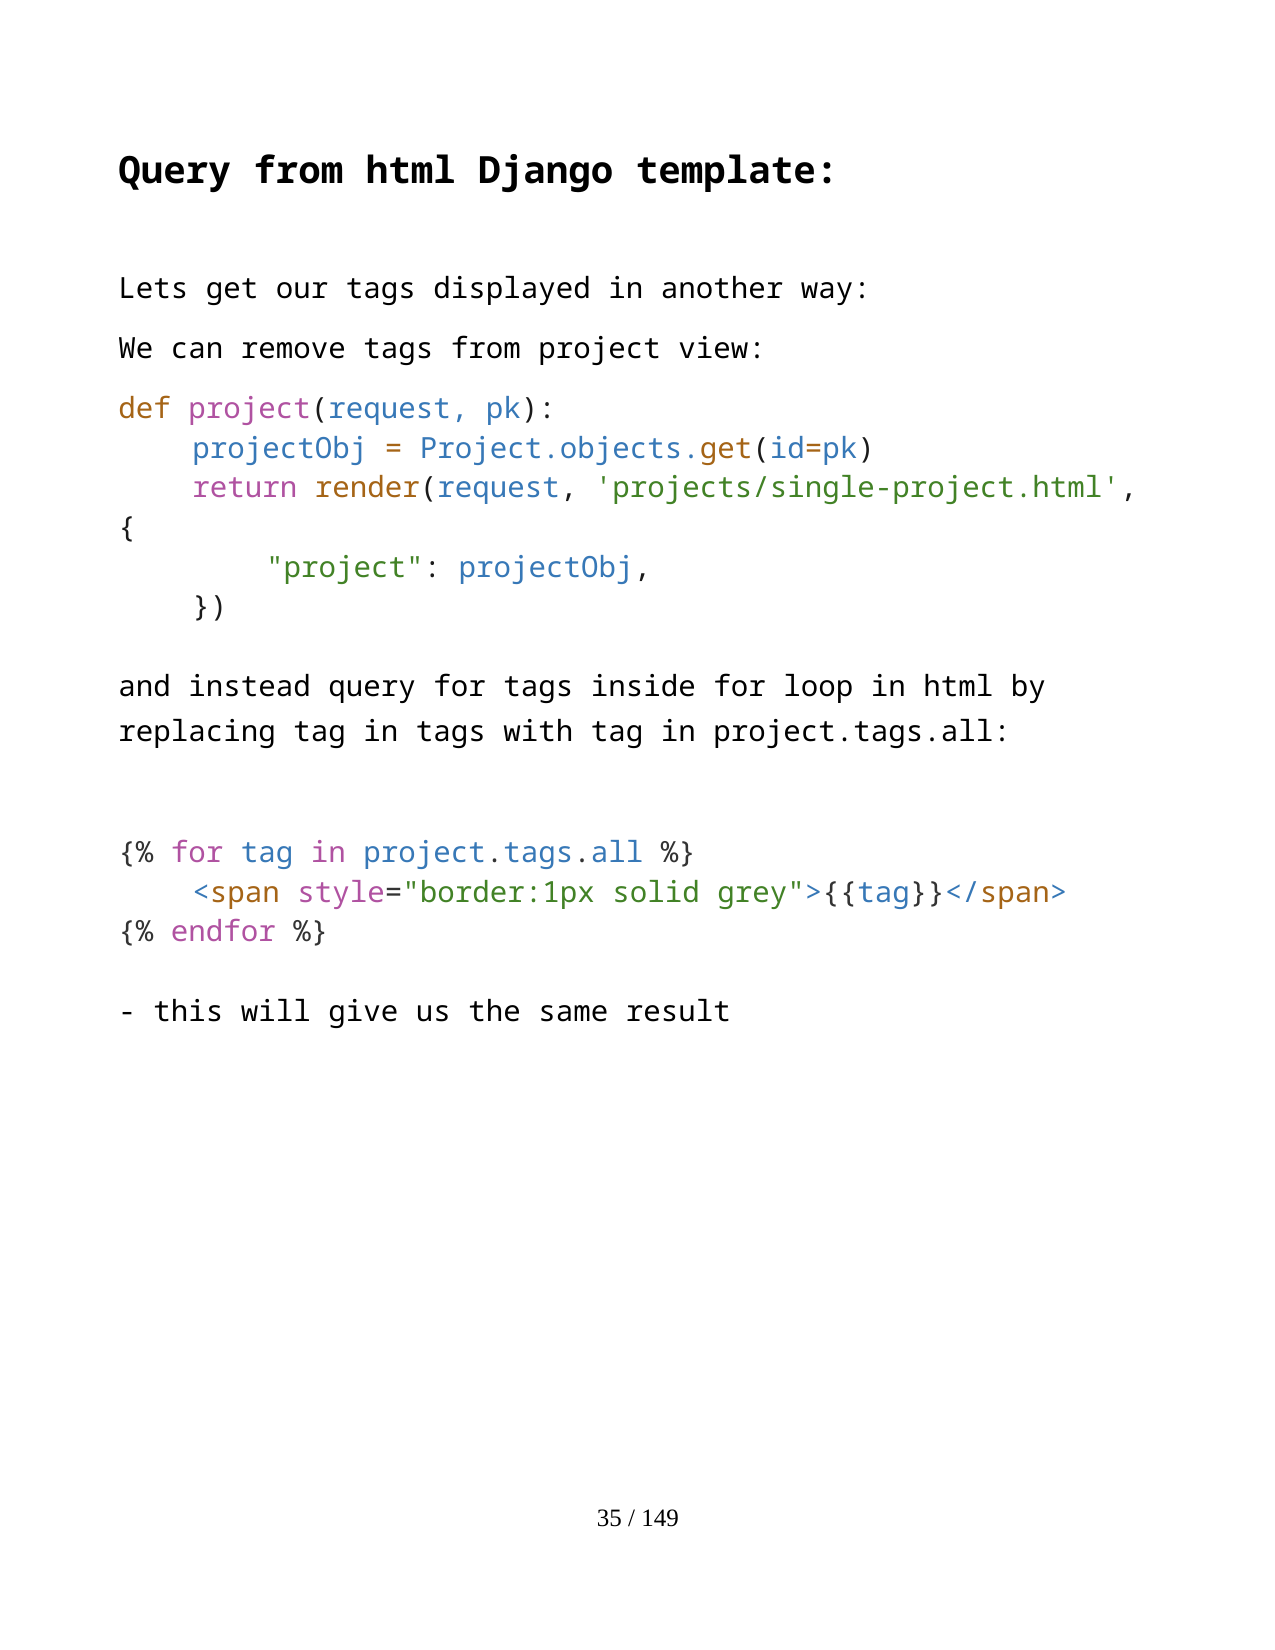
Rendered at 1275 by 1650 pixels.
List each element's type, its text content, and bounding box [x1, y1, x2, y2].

text We can remove tags from project view: [118, 327, 1157, 367]
text {% for tag in project.tags.all %} [118, 831, 1157, 871]
text "project": projectObj, [118, 546, 1157, 586]
text - this will give us the same result [118, 990, 1157, 1029]
text {% endfor %} [118, 911, 1157, 950]
text projectObj = Project.objects.get(id=pk) [118, 427, 1157, 467]
text def project(request, pk): [118, 387, 1157, 427]
text and instead query for tags inside for loop in html by replacing tag in tags with tag in project.tags.all: [118, 665, 1157, 750]
text <span style="border:1px solid grey">{{tag}}</span> [118, 871, 1157, 911]
text Lets get our tags displayed in another way: [118, 267, 1157, 307]
text }) [118, 586, 1157, 625]
text return render(request, 'projects/single-project.html', { [118, 467, 1157, 546]
subtitle Query from html Django template: [118, 143, 1157, 194]
